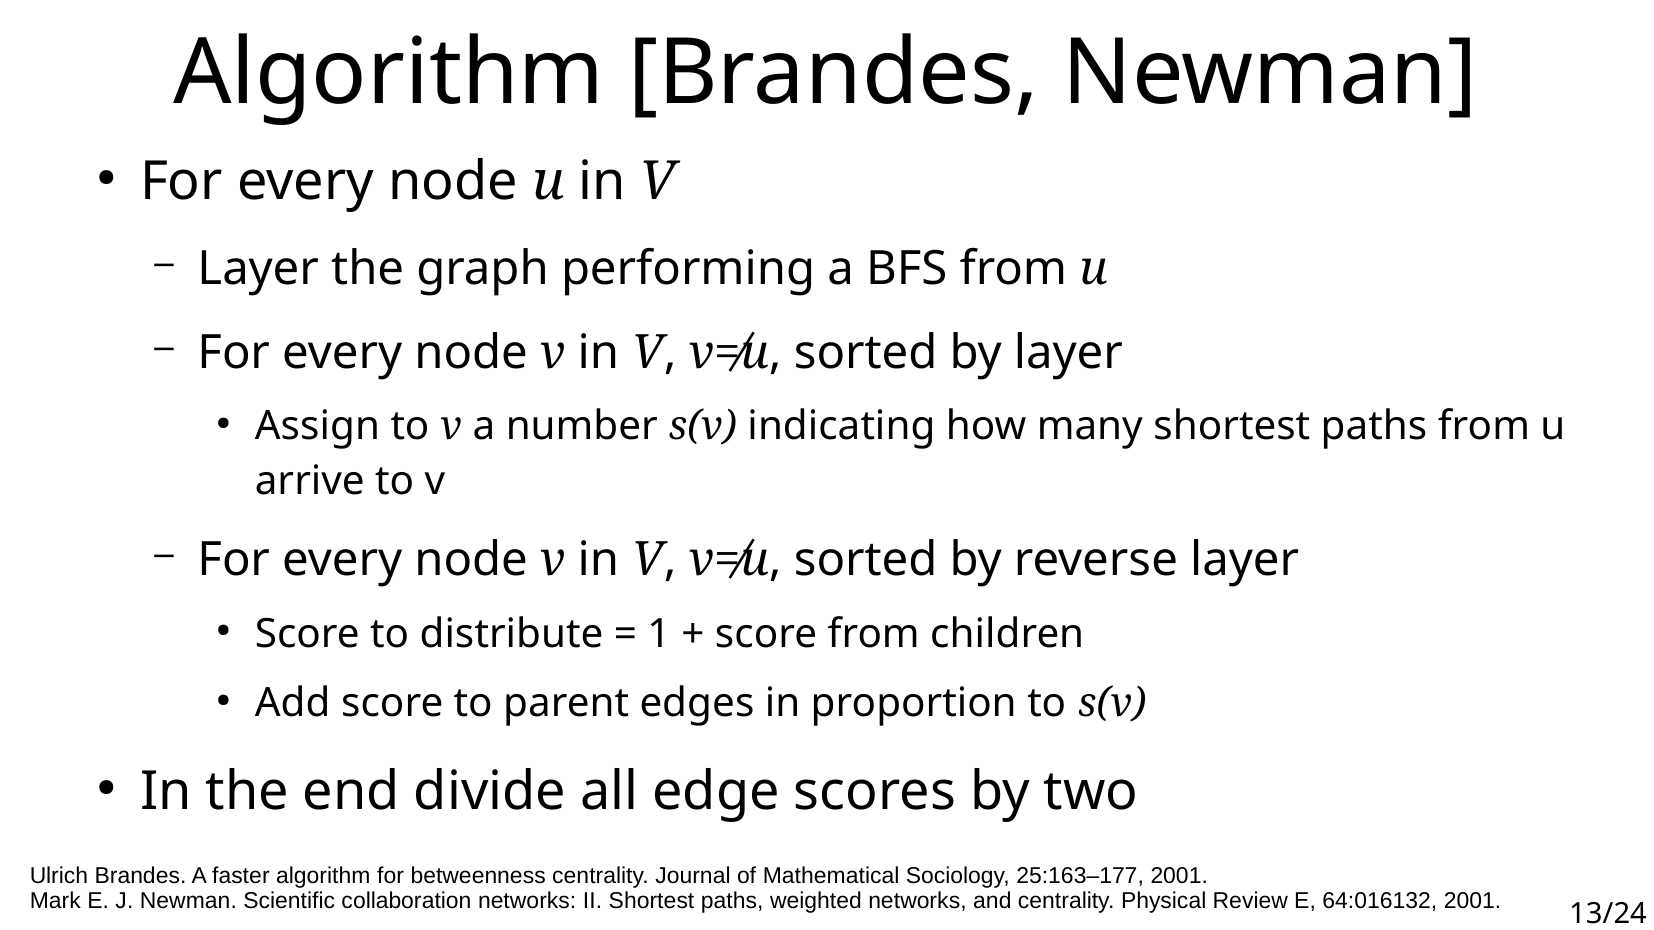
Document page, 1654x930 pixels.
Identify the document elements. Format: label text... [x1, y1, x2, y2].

title Algorithm [Brandes, Newman] [82, 1, 1571, 135]
text_box Ulrich Brandes. A faster algorithm for betweenness centrality. Journal of Mathematical Sociology, 25:163–177, 2001. Mark E. J. Newman. Scientific collaboration networks: II. Shortest paths, weighted networks, and centrality. Physical Review E, 64:016132, 2001. [15, 855, 1644, 921]
list For every node u in V Layer the graph performing a BFS from u For every node v in V, v≠u, sorted by layer Assign to v a number s(v) indicating how many shortest paths from u arrive to v For every node v in V, v≠u, sorted by reverse layer Score to distribute = 1 + score from children Add score to parent edges in proportion to s(v) In the end divide all edge scores by two [82, 141, 1571, 832]
